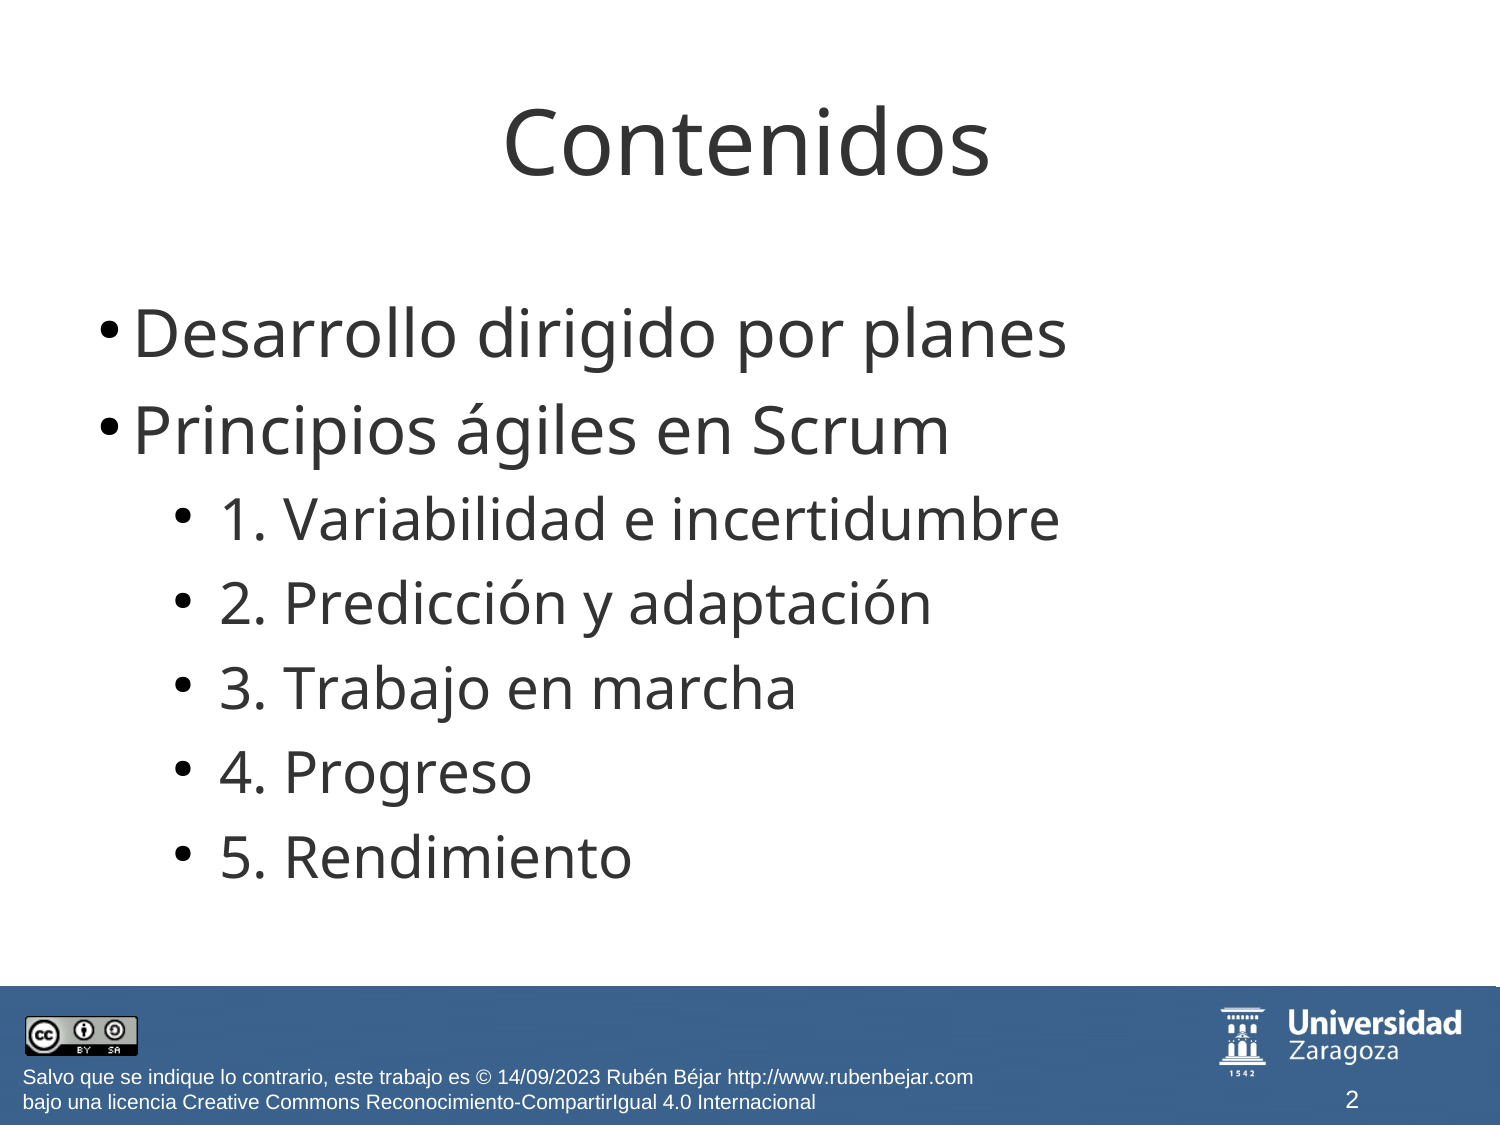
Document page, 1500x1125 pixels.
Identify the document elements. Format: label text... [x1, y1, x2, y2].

list Desarrollo dirigido por planes Principios ágiles en Scrum 1. Variabilidad e incertidumbre 2. Predicción y adaptación 3. Trabajo en marcha 4. Progreso 5. Rendimiento [82, 283, 1418, 957]
picture [0, 986, 1500, 1125]
title Contenidos [74, 21, 1420, 257]
